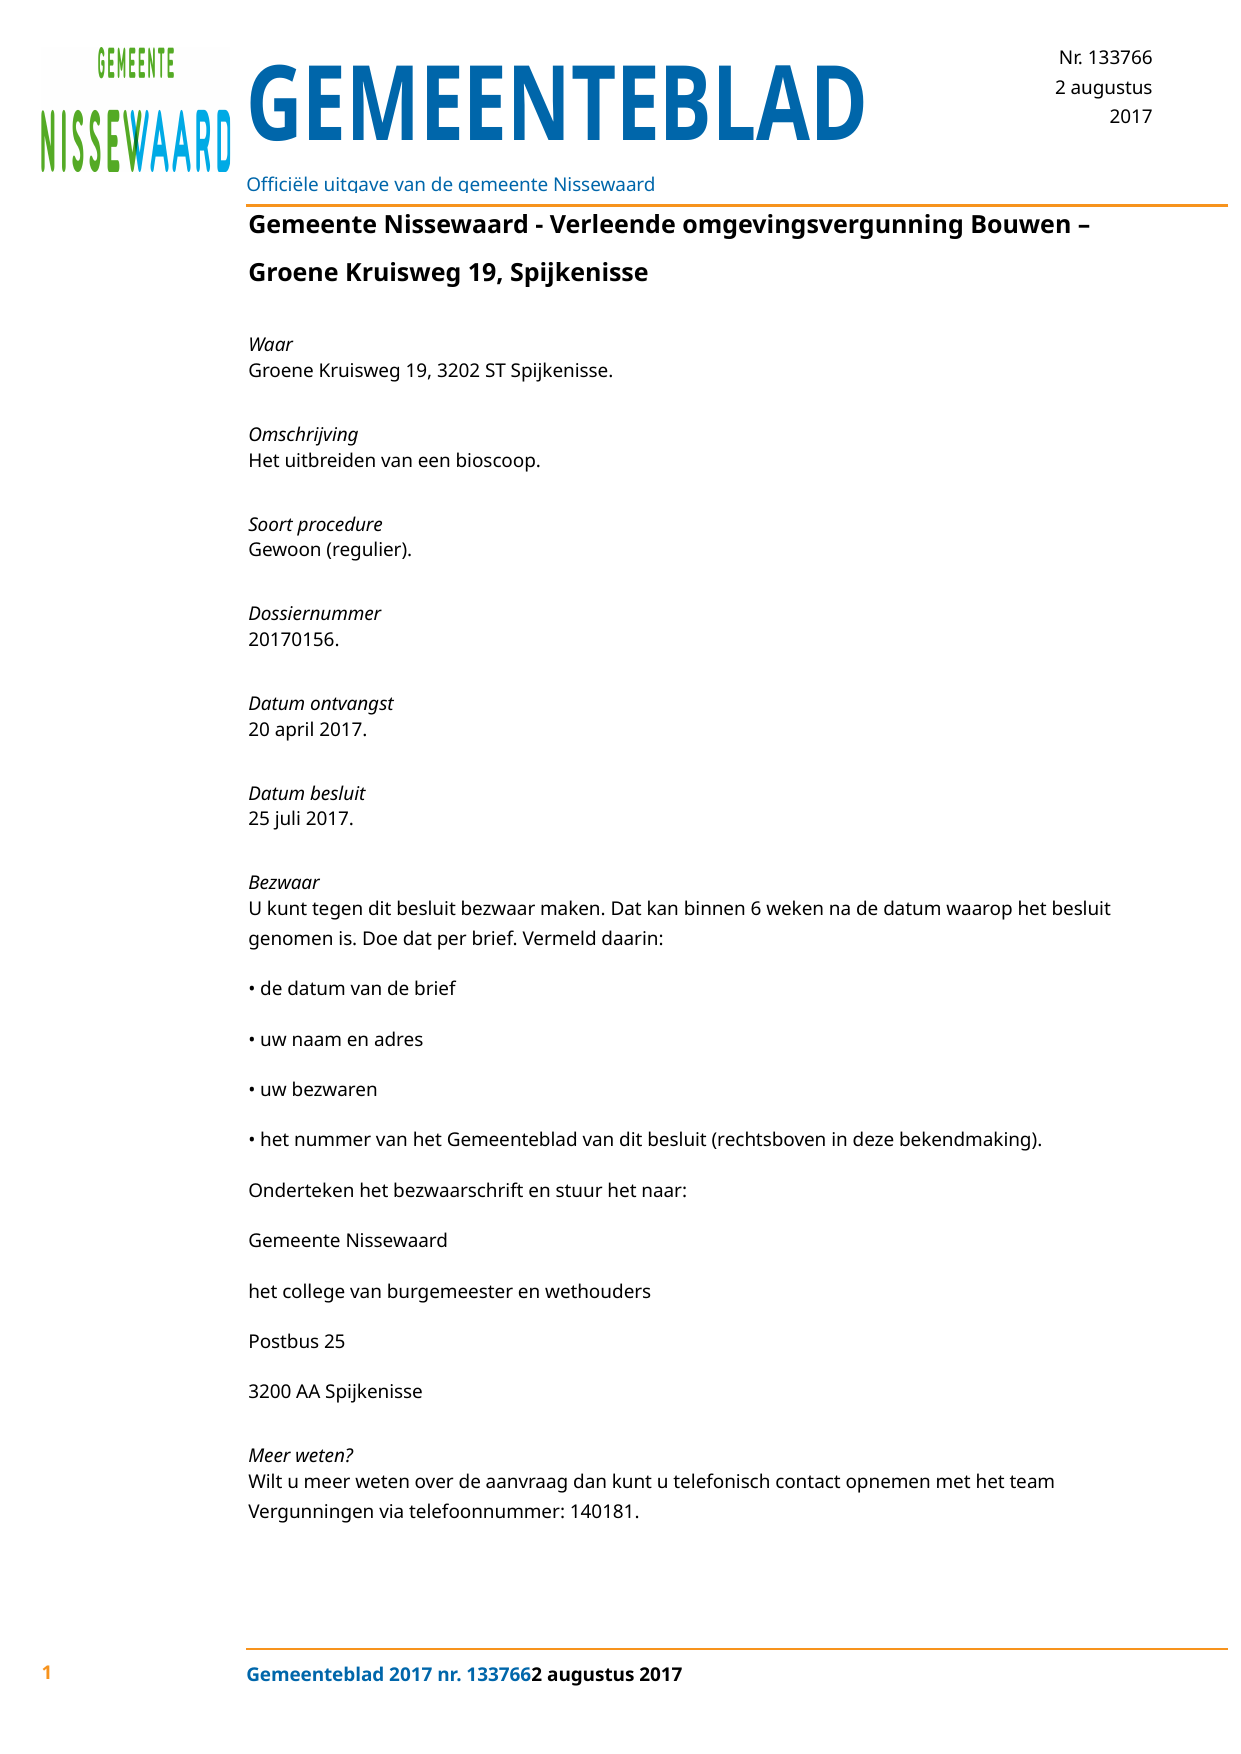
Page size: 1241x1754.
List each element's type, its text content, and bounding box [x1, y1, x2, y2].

text Onderteken het bezwaarschrift en stuur het naar: [248, 1177, 1152, 1203]
text 25 juli 2017. [248, 806, 1152, 831]
text 20170156. [248, 626, 1152, 652]
text Wilt u meer weten over de aanvraag dan kunt u telefonisch contact opnemen met het team Vergunningen via telefoonnummer: 140181. [248, 1468, 1152, 1524]
text Datum ontvangst [248, 690, 1152, 716]
text U kunt tegen dit besluit bezwaar maken. Dat kan binnen 6 weken na de datum waarop het besluit genomen is. Doe dat per brief. Vermeld daarin: [248, 895, 1152, 951]
picture [176, 157, 187, 172]
picture [201, 122, 206, 138]
picture [222, 122, 227, 160]
text 3200 AA Spijkenisse [248, 1379, 1152, 1404]
text Soort procedure [248, 511, 1152, 537]
text • de datum van de brief [248, 975, 1152, 1001]
text Postbus 25 [248, 1328, 1152, 1354]
text Gemeente Nissewaard - Verleende omgevingsvergunning Bouwen – Groene Kruisweg 19, Spijkenisse [248, 207, 1152, 288]
text Omschrijving [248, 421, 1152, 447]
text Waar [248, 331, 1152, 357]
picture [41, 47, 231, 172]
picture [154, 157, 165, 172]
text het college van burgemeester en wethouders [248, 1278, 1152, 1303]
text • uw bezwaren [248, 1076, 1152, 1102]
text Datum besluit [248, 780, 1152, 806]
text Groene Kruisweg 19, 3202 ST Spijkenisse. [248, 357, 1152, 383]
text Gewoon (regulier). [248, 537, 1152, 562]
text Meer weten? [248, 1443, 1152, 1468]
picture [200, 151, 206, 172]
text Bezwaar [248, 869, 1152, 895]
text 20 april 2017. [248, 716, 1152, 742]
text Dossiernummer [248, 601, 1152, 626]
text • uw naam en adres [248, 1026, 1152, 1051]
text Het uitbreiden van een bioscoop. [248, 447, 1152, 473]
text Gemeente Nissewaard [248, 1227, 1152, 1253]
text • het nummer van het Gemeenteblad van dit besluit (rechtsboven in deze bekendmaking). [248, 1127, 1152, 1152]
